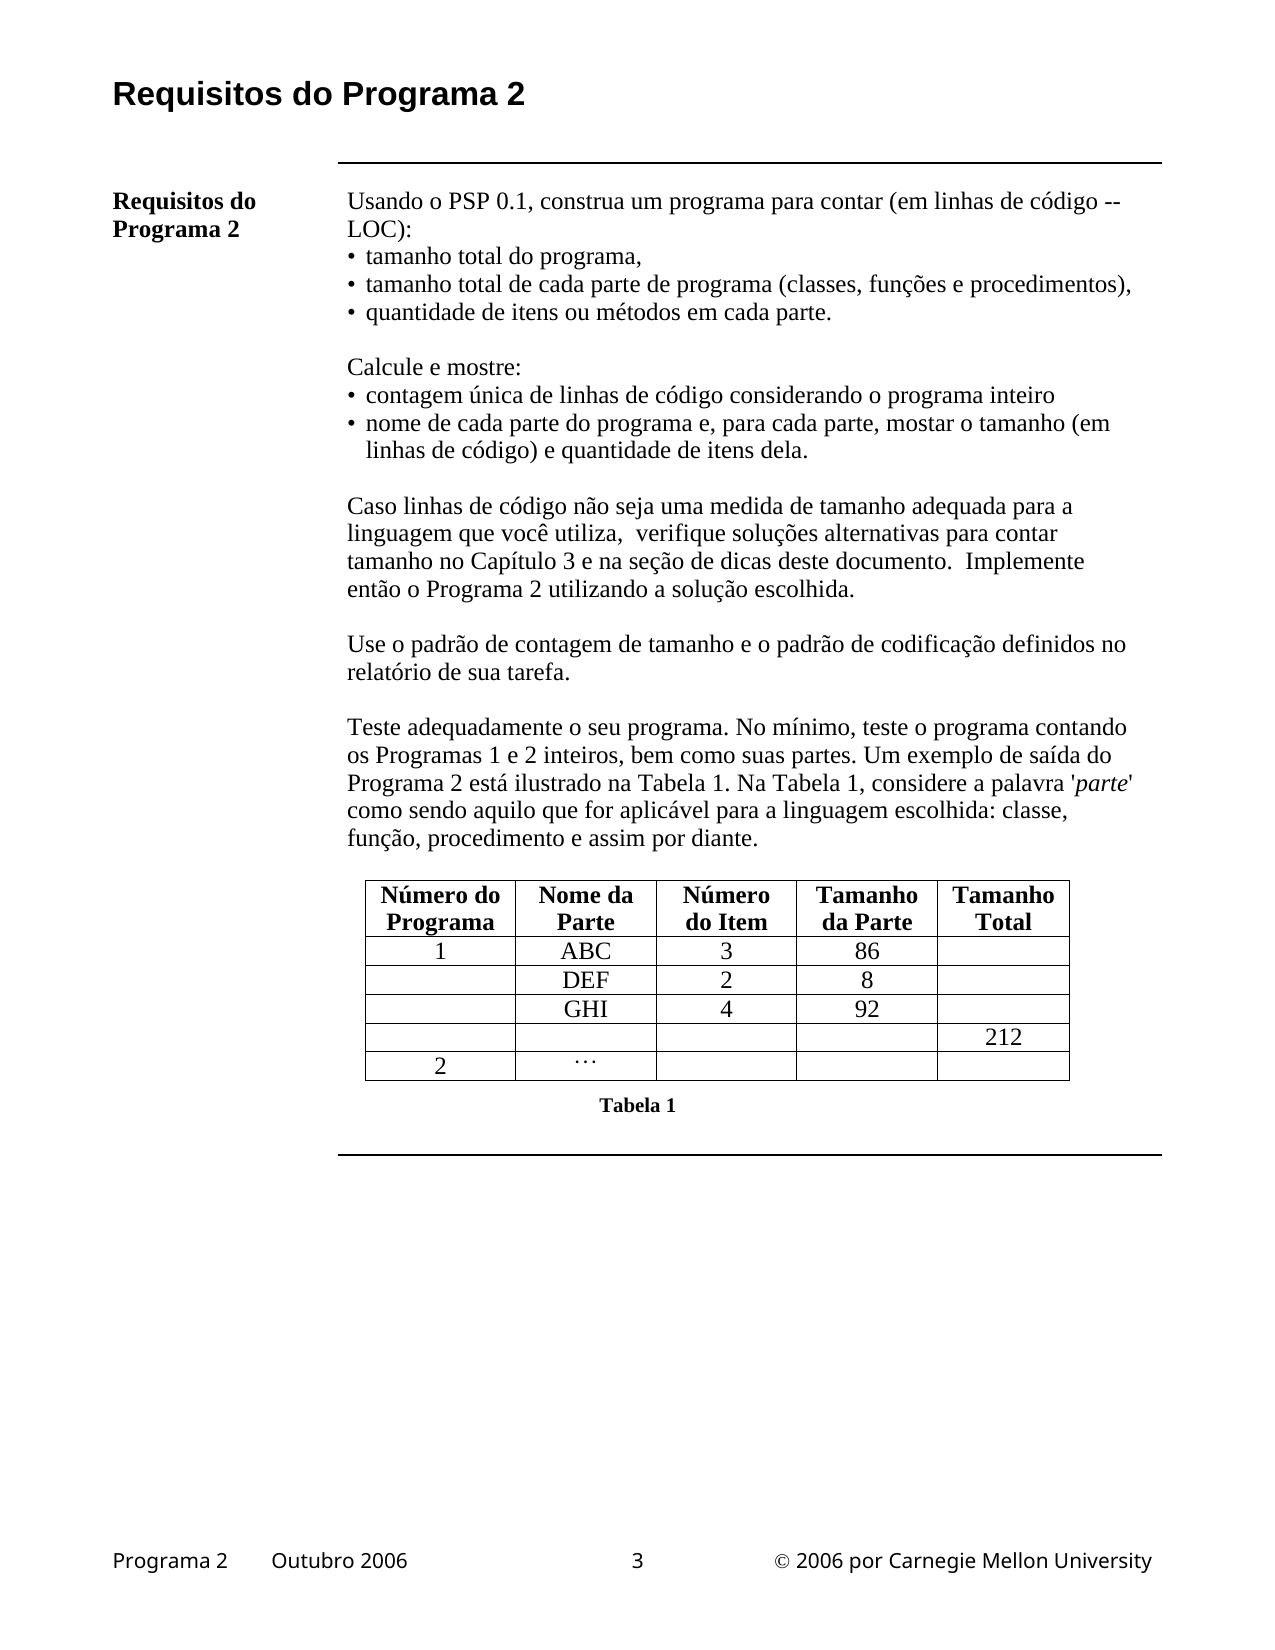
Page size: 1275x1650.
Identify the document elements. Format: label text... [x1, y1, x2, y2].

table_cell  [516, 1052, 656, 1080]
table_cell [516, 1024, 656, 1051]
table_cell 92 [797, 995, 937, 1022]
table_cell 212 [938, 1024, 1069, 1051]
table_cell DEF [516, 966, 656, 994]
table_cell GHI [516, 995, 656, 1022]
table_cell [938, 1052, 1069, 1080]
text Tabela 1 [112, 1093, 1162, 1117]
table_cell 86 [797, 937, 937, 965]
table_cell [938, 966, 1069, 994]
table_header Usando o PSP 0.1, construa um programa para contar (em linhas de código -- LOC): • tamanho total do programa, • tamanho total de cada parte de programa (classes, funções e procedimentos), • quantidade de itens ou métodos em cada parte. Calcule e mostre: • contagem única de linhas de código considerando o programa inteiro • nome de cada parte do programa e, para cada parte, mostar o tamanho (em linhas de código) e quantidade de itens dela. Caso linhas de código não seja uma medida de tamanho adequada para a linguagem que você utiliza, verifique soluções alternativas para contar tamanho no Capítulo 3 e na seção de dicas deste documento. Implemente então o Programa 2 utilizando a solução escolhida. Use o padrão de contagem de tamanho e o padrão de codificação definidos no relatório de sua tarefa. Teste adequadamente o seu programa. No mínimo, teste o programa contando os Programas 1 e 2 inteiros, bem como suas partes. Um exemplo de saída do Programa 2 está ilustrado na Tabela 1. Na Tabela 1, considere a palavra 'parte' como sendo aquilo que for aplicável para a linguagem escolhida: classe, função, procedimento e assim por diante. [338, 187, 1162, 852]
table_cell ABC [516, 937, 656, 965]
table_cell [366, 995, 515, 1022]
table_header Número do Programa [366, 881, 515, 936]
table_header Nome da Parte [516, 881, 656, 936]
table_header Tamanho Total [938, 881, 1069, 936]
table_cell [657, 1052, 796, 1080]
table_cell [366, 1024, 515, 1051]
table_cell 4 [657, 995, 796, 1022]
table_cell 2 [366, 1052, 515, 1080]
table_cell [366, 966, 515, 994]
table_cell [797, 1024, 937, 1051]
subtitle Requisitos do Programa 2 [112, 75, 1275, 112]
table_cell 2 [657, 966, 796, 994]
table_cell 3 [657, 937, 796, 965]
table_cell 1 [366, 937, 515, 965]
table_cell [797, 1052, 937, 1080]
table_header Número do Item [657, 881, 796, 936]
table_cell [938, 937, 1069, 965]
table_cell [657, 1024, 796, 1051]
table_cell 8 [797, 966, 937, 994]
table_header Tamanho da Parte [797, 881, 937, 936]
table_cell [938, 995, 1069, 1022]
table_header Requisitos do Programa 2 [94, 187, 337, 852]
